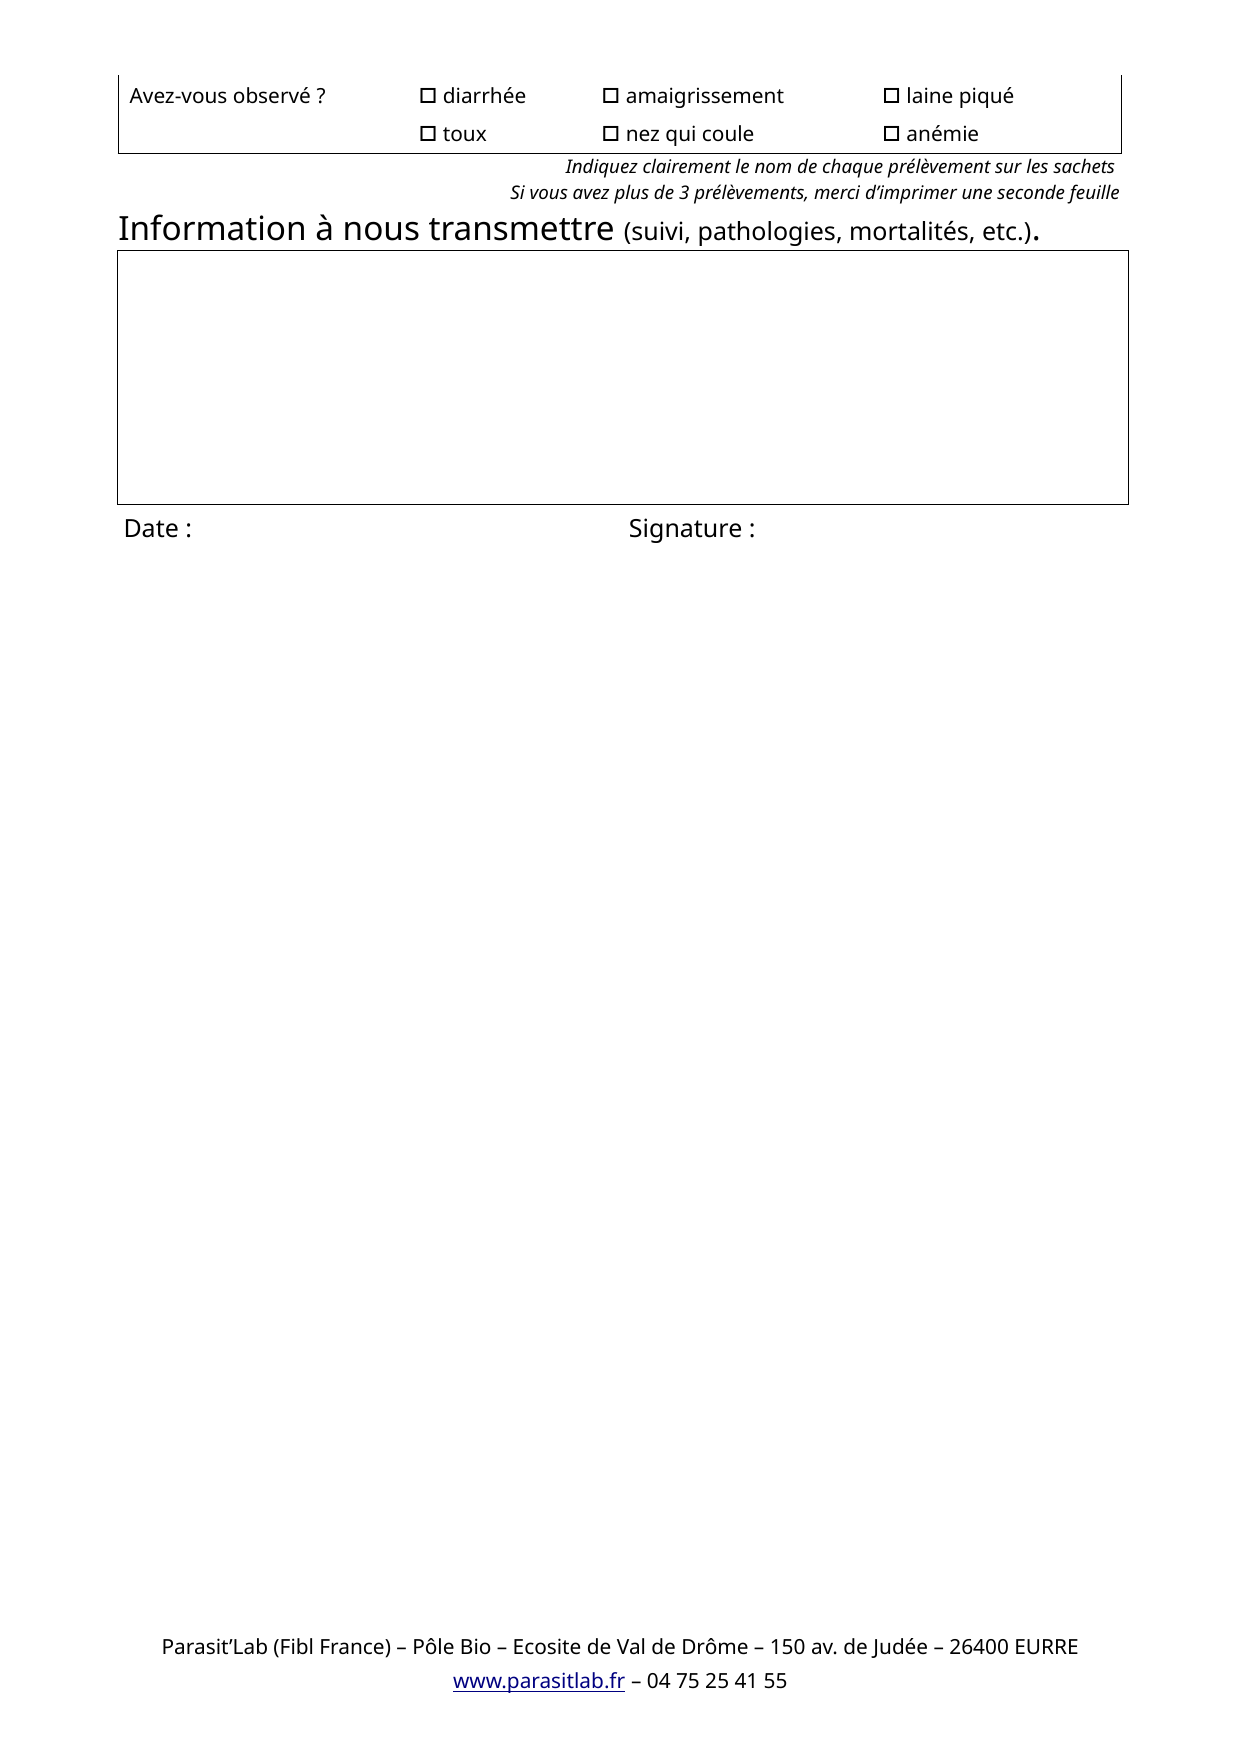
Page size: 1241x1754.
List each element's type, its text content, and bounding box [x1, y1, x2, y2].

table_cell [119, 115, 407, 153]
table_cell  amaigrissement [590, 75, 871, 115]
text Indiquez clairement le nom de chaque prélèvement sur les sachets [118, 154, 1122, 179]
table_cell Avez-vous observé ? [119, 75, 407, 115]
table_cell  laine piqué [871, 75, 1121, 115]
table_cell  toux [407, 115, 590, 153]
table_cell  diarrhée [407, 75, 590, 115]
text Information à nous transmettre (suivi, pathologies, mortalités, etc.). [118, 205, 1122, 250]
table_cell  nez qui coule [590, 115, 871, 153]
table_header [118, 251, 1128, 504]
table_cell Signature : [623, 505, 1128, 551]
text Si vous avez plus de 3 prélèvements, merci d’imprimer une seconde feuille [118, 179, 1122, 205]
table_cell Date : [118, 505, 623, 551]
table_cell  anémie [871, 115, 1121, 153]
